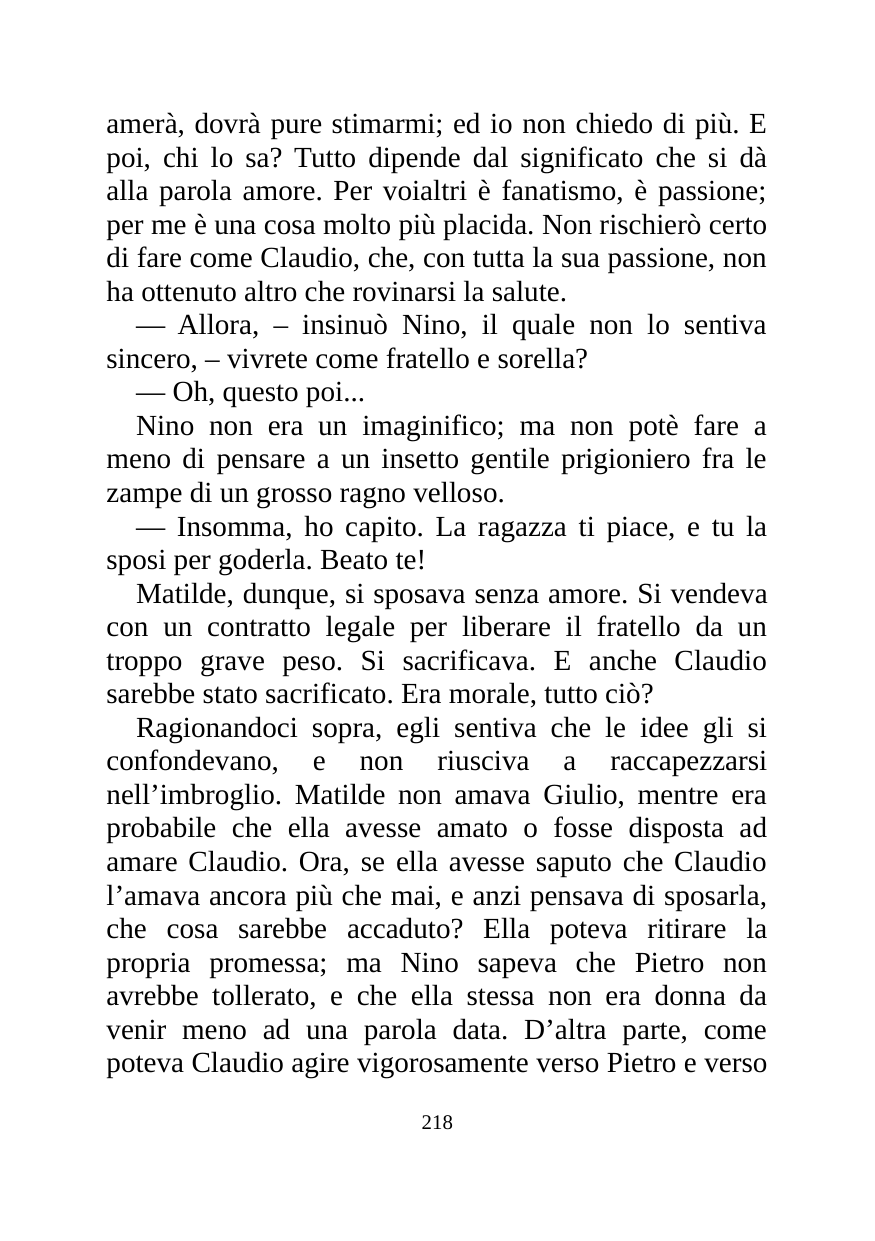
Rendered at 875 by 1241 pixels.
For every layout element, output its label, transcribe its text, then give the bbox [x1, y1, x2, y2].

text Matilde, dunque, si sposava senza amore. Si vendeva con un contratto legale per liberare il fratello da un troppo grave peso. Si sacrificava. E anche Claudio sarebbe stato sacrificato. Era morale, tutto ciò? [106, 576, 768, 710]
text — Oh, questo poi... [106, 374, 768, 408]
text — Insomma, ho capito. La ragazza ti piace, e tu la sposi per goderla. Beato te! [106, 509, 768, 576]
text amerà, dovrà pure stimarmi; ed io non chiedo di più. E poi, chi lo sa? Tutto dipende dal significato che si dà alla parola amore. Per voialtri è fanatismo, è passione; per me è una cosa molto più placida. Non rischierò certo di fare come Claudio, che, con tutta la sua passione, non ha ottenuto altro che rovinarsi la salute. [106, 106, 768, 307]
text — Allora, – insinuò Nino, il quale non lo sentiva sincero, – vivrete come fratello e sorella? [106, 307, 768, 374]
text Nino non era un imaginifico; ma non potè fare a meno di pensare a un insetto gentile prigioniero fra le zampe di un grosso ragno velloso. [106, 408, 768, 509]
text Ragionandoci sopra, egli sentiva che le idee gli si confondevano, e non riusciva a raccapezzarsi nell’imbroglio. Matilde non amava Giulio, mentre era probabile che ella avesse amato o fosse disposta ad amare Claudio. Ora, se ella avesse saputo che Claudio l’amava ancora più che mai, e anzi pensava di sposarla, che cosa sarebbe accaduto? Ella poteva ritirare la propria promessa; ma Nino sapeva che Pietro non avrebbe tollerato, e che ella stessa non era donna da venir meno ad una parola data. D’altra parte, come poteva Claudio agire vigorosamente verso Pietro e verso [106, 710, 768, 1079]
